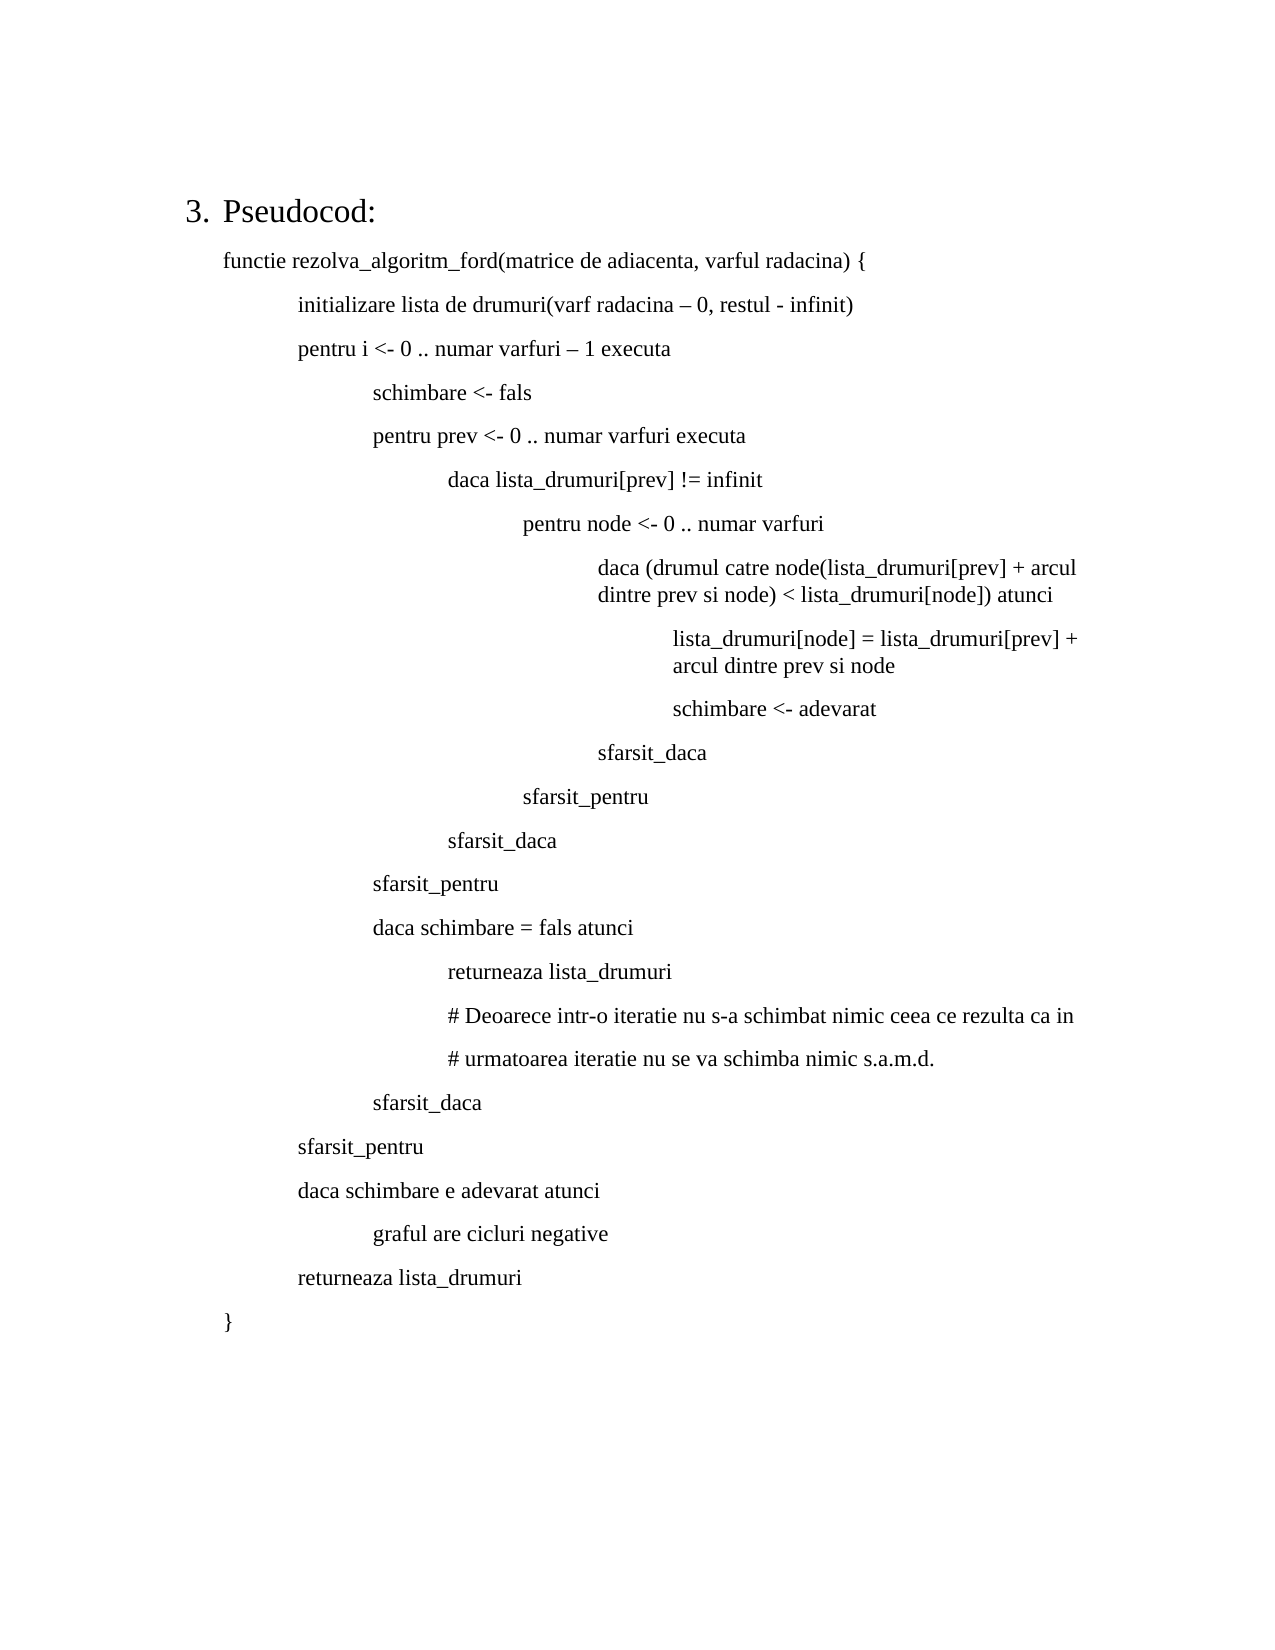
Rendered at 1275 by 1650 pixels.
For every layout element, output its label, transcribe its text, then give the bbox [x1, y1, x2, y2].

list initializare lista de drumuri(varf radacina – 0, restul - infinit) [223, 291, 1127, 318]
text sfarsit_daca [148, 827, 1127, 853]
list daca lista_drumuri[prev] != infinit [223, 466, 1127, 493]
list schimbare <- fals [223, 379, 1127, 405]
list schimbare <- adevarat [673, 695, 1127, 722]
text sfarsit_pentru [148, 1133, 1127, 1159]
text returneaza lista_drumuri [148, 958, 1127, 984]
text # urmatoarea iteratie nu se va schimba nimic s.a.m.d. [373, 1045, 1127, 1072]
list lista_drumuri[node] = lista_drumuri[prev] + arcul dintre prev si node [673, 624, 1127, 678]
list pentru prev <- 0 .. numar varfuri executa [223, 422, 1127, 449]
text daca schimbare e adevarat atunci [148, 1177, 1127, 1203]
list } [223, 1308, 1127, 1334]
text # Deoarece intr-o iteratie nu s-a schimbat nimic ceea ce rezulta ca in [148, 1002, 1127, 1028]
text returneaza lista_drumuri [148, 1264, 1127, 1291]
text sfarsit_daca [523, 739, 1127, 766]
text sfarsit_daca [148, 1089, 1127, 1116]
list daca (drumul catre node(lista_drumuri[prev] + arcul dintre prev si node) < lista_drumuri[node]) atunci [598, 554, 1127, 607]
text daca schimbare = fals atunci [148, 914, 1127, 941]
list Pseudocod: [185, 191, 1127, 230]
text sfarsit_pentru [148, 783, 1127, 809]
list pentru node <- 0 .. numar varfuri [223, 510, 1127, 536]
list functie rezolva_algoritm_ford(matrice de adiacenta, varful radacina) { [223, 247, 1127, 274]
text sfarsit_pentru [148, 870, 1127, 897]
text graful are cicluri negative [148, 1220, 1127, 1247]
list pentru i <- 0 .. numar varfuri – 1 executa [223, 335, 1127, 361]
